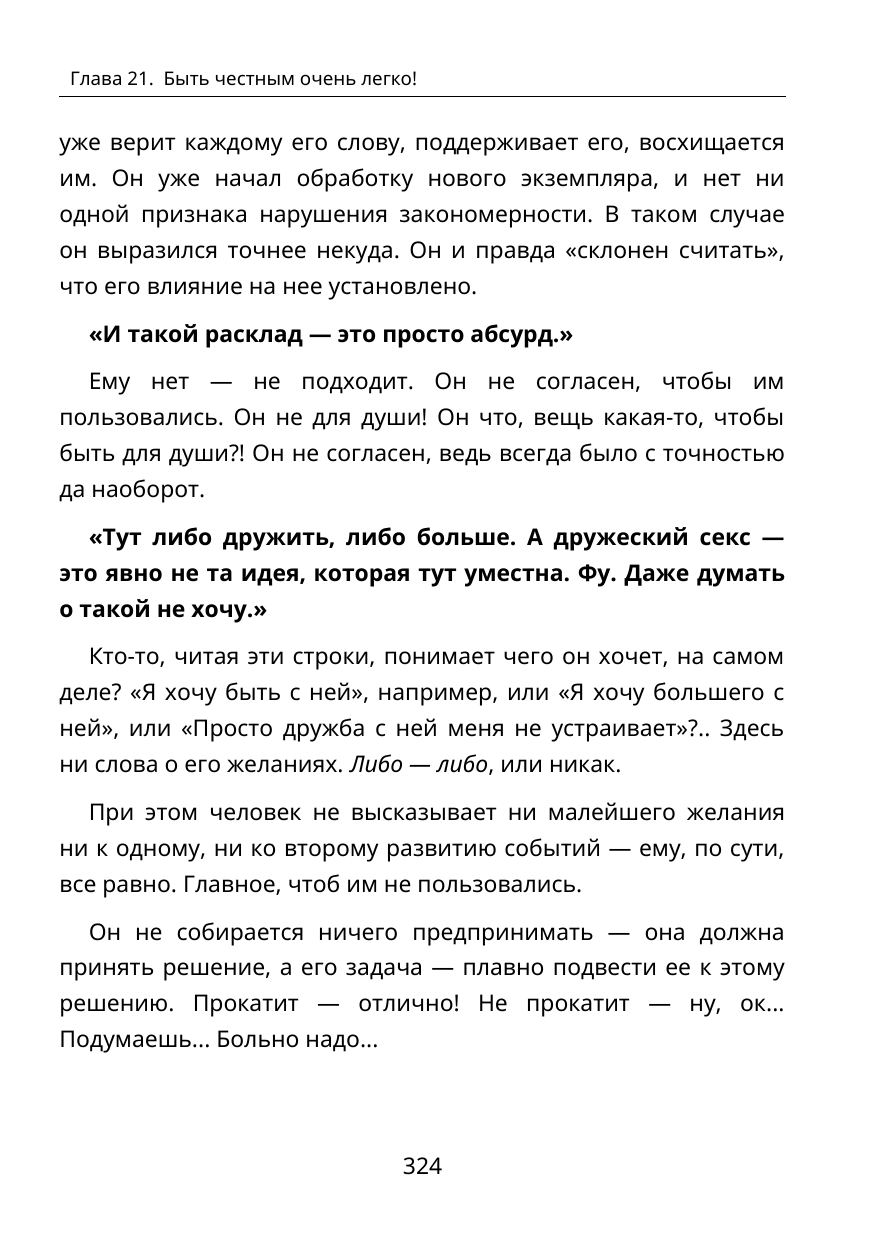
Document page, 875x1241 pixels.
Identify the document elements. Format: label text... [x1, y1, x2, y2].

text Кто-то, читая эти строки, понимает чего он хочет, на самом деле? «Я хочу быть с ней», например, или «Я хочу большего с ней», или «Просто дружба с ней меня не устраивает»?.. Здесь ни слова о его желаниях. Либо — либо, или никак. [59, 640, 786, 779]
text При этом человек не высказывает ни малейшего желания ни к одному, ни ко второму развитию событий — ему, по сути, все равно. Главное, чтоб им не пользовались. [59, 796, 786, 899]
text Ему нет — не подходит. Он не согласен, чтобы им пользовались. Он не для души! Он что, вещь какая-то, чтобы быть для души?! Он не согласен, ведь всегда было с точностью да наоборот. [59, 365, 786, 504]
text уже верит каждому его слову, поддерживает его, восхищается им. Он уже начал обработку нового экземпляра, и нет ни одной признака нарушения закономерности. В таком случае он выразился точнее некуда. Он и правда «склонен считать», что его влияние на нее установлено. [59, 126, 786, 301]
text «И такой расклад — это просто абсурд.» [59, 317, 786, 349]
text Он не собирается ничего предпринимать — она должна принять решение, а его задача — плавно подвести ее к этому решению. Прокатит — отлично! Не прокатит — ну, ок... Подумаешь... Больно надо... [59, 915, 786, 1054]
text «Тут либо дружить, либо больше. А дружеский секс — это явно не та идея, которая тут уместна. Фу. Даже думать о такой не хочу.» [59, 521, 786, 624]
